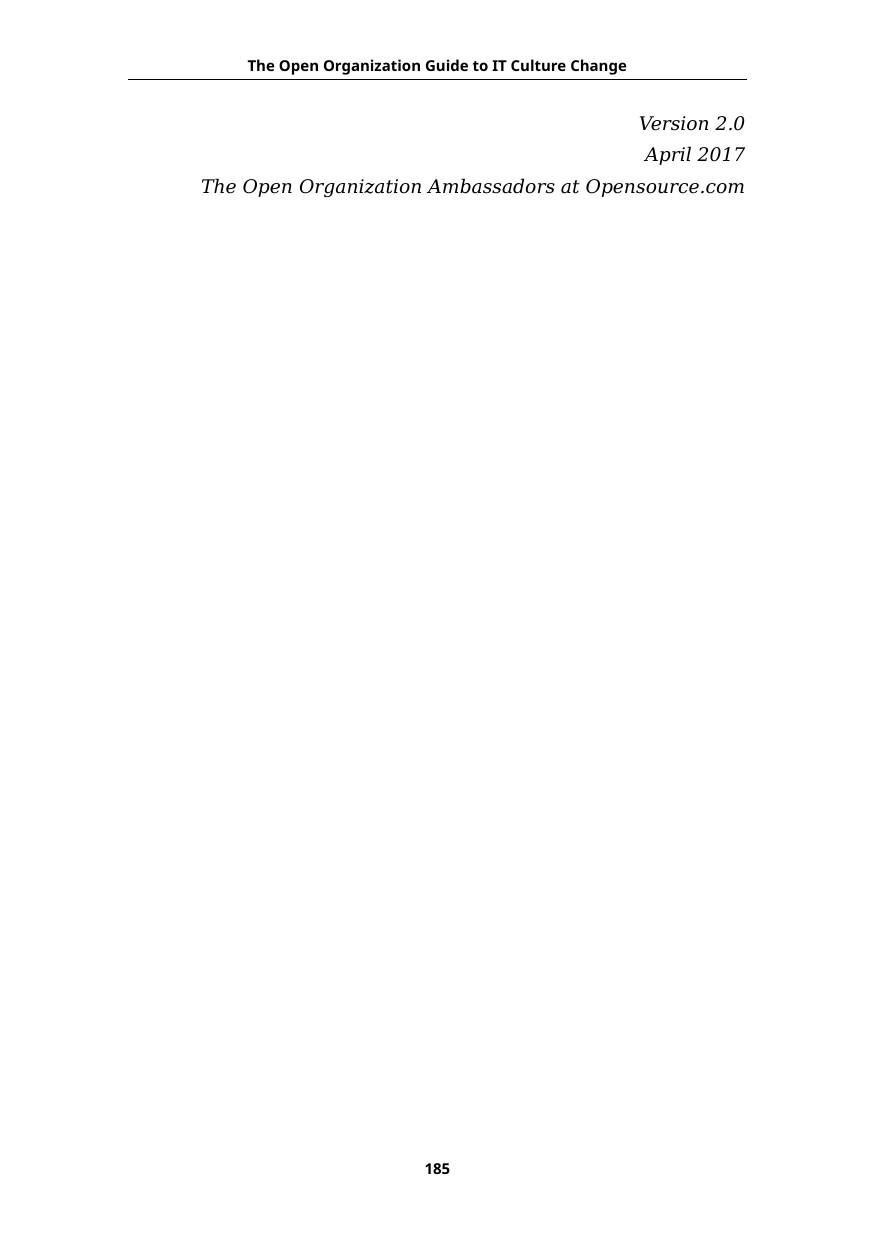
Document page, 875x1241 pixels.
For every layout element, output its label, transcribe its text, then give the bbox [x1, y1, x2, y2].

text Version 2.0 April 2017 The Open Organization Ambassadors at Opensource.com [127, 112, 747, 198]
